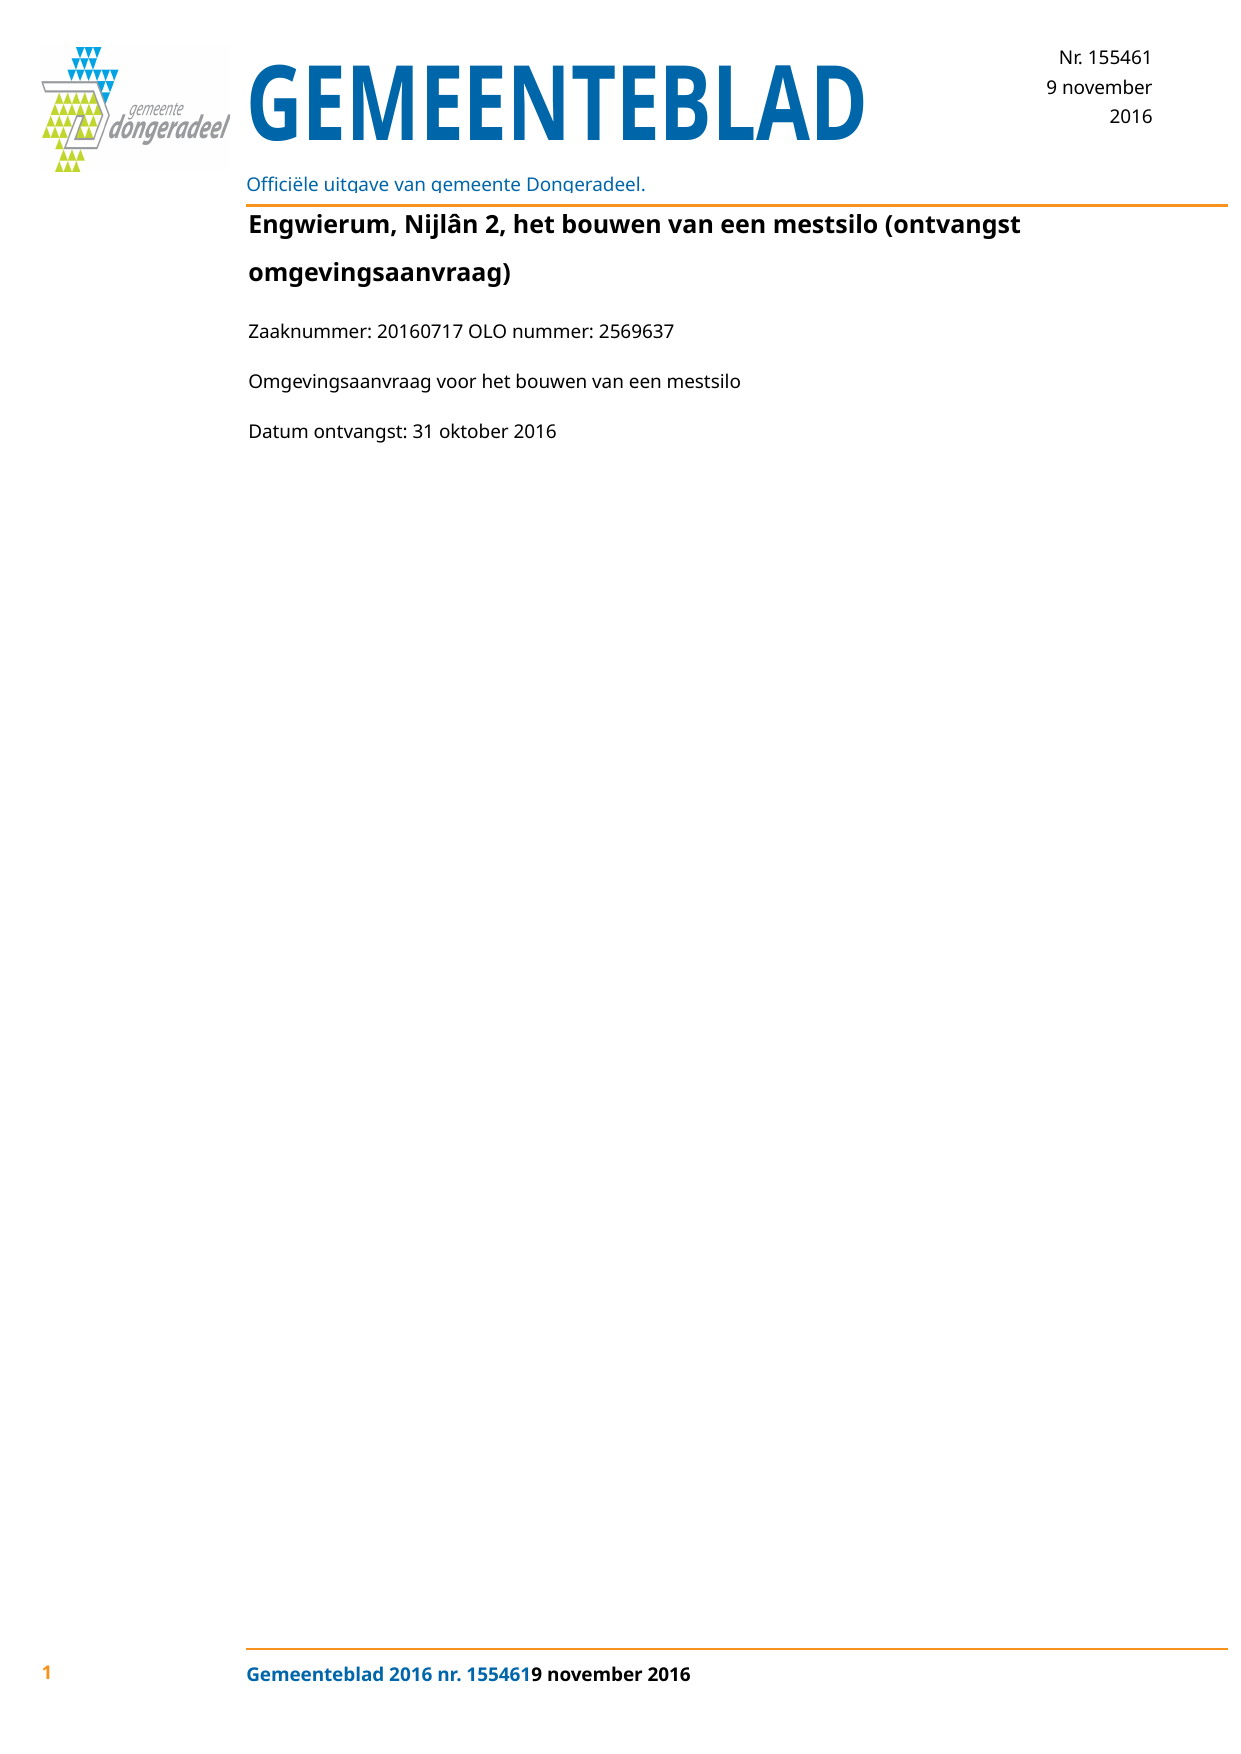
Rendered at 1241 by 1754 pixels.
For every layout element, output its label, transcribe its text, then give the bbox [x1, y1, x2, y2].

picture [107, 73, 113, 80]
text Omgevingsaanvraag voor het bouwen van een mestsilo [248, 368, 1152, 394]
text Engwierum, Nijlân 2, het bouwen van een mestsilo (ontvangst omgevingsaanvraag) [248, 207, 1152, 288]
text Datum ontvangst: 31 oktober 2016 [248, 419, 1152, 444]
text Zaaknummer: 20160717 OLO nummer: 2569637 [248, 318, 1152, 344]
picture [99, 72, 104, 80]
picture [41, 47, 231, 172]
